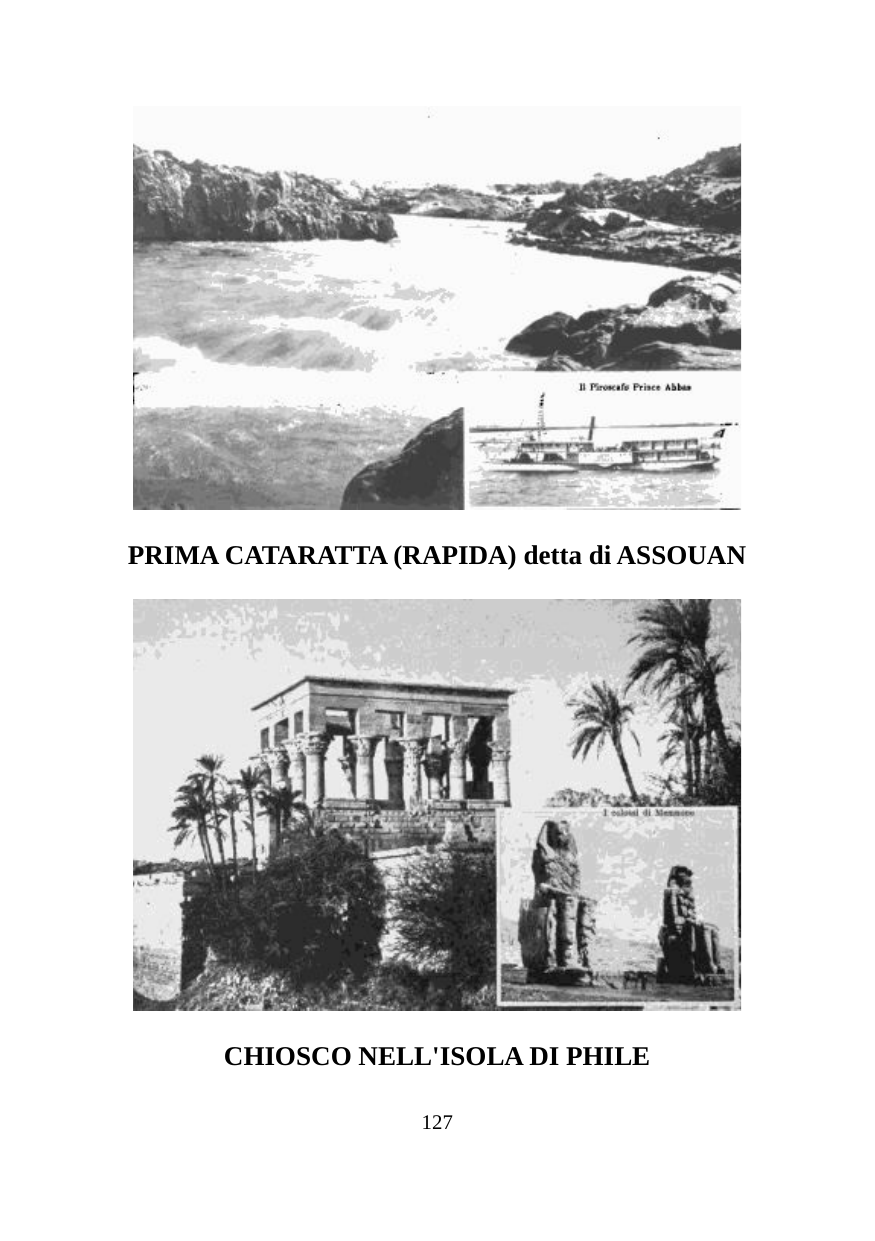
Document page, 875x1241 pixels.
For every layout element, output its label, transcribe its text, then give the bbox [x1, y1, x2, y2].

picture [133, 599, 742, 1011]
text CHIOSCO NELL'ISOLA DI PHILE [106, 1041, 768, 1072]
picture [133, 106, 742, 510]
text PRIMA CATARATTA (RAPIDA) detta di ASSOUAN [106, 539, 768, 570]
